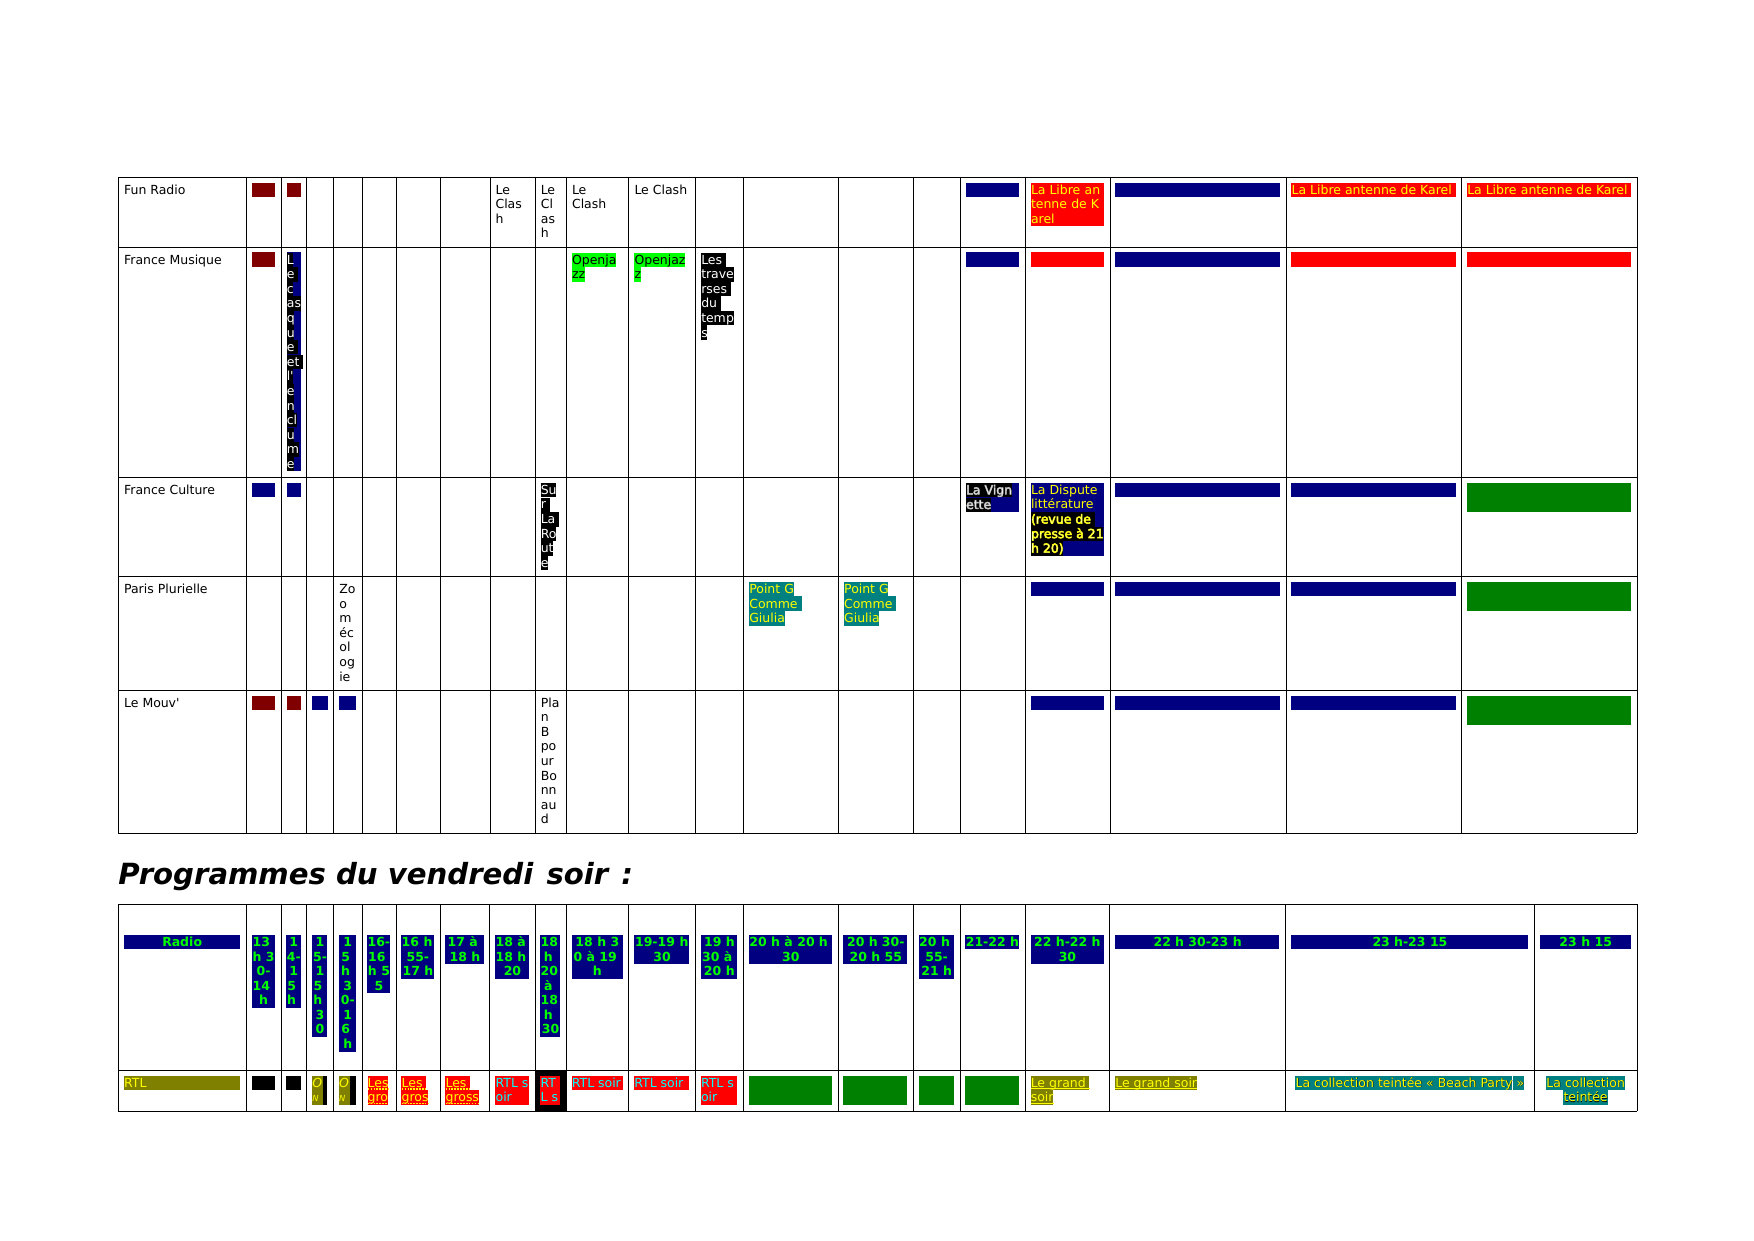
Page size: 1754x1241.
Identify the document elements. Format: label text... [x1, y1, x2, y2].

table_cell Les gro [363, 1071, 396, 1111]
table_cell La Vignette [961, 478, 1025, 576]
table_cell [536, 248, 566, 477]
table_cell [397, 178, 440, 247]
table_cell [744, 478, 838, 576]
table_cell [441, 248, 490, 477]
table_cell [567, 577, 628, 690]
table_cell France Culture [119, 478, 246, 576]
table_cell On [334, 1071, 362, 1111]
table_cell Plan B pour Bonnaud [536, 691, 566, 832]
table_header 16 h 55-17 h [397, 905, 440, 1070]
table_cell [1462, 248, 1637, 477]
table_cell [567, 478, 628, 576]
table_cell [363, 478, 396, 576]
table_cell [441, 691, 490, 832]
table_cell [334, 178, 362, 247]
table_cell La Dispute littérature (revue de presse à 21 h 20) [1026, 478, 1110, 576]
table_cell [914, 577, 960, 690]
table_cell [696, 577, 743, 690]
table_cell [629, 691, 695, 832]
table_cell [307, 577, 333, 690]
table_cell [744, 178, 838, 247]
table_cell [629, 577, 695, 690]
table_cell Les gros [397, 1071, 440, 1111]
table_cell Point G comme Giulia [744, 577, 838, 690]
table_cell RTL soir [567, 1071, 628, 1111]
table_cell RTL soir [629, 1071, 695, 1111]
table_cell [334, 691, 362, 832]
table_cell La Libre antenne de Karel [1287, 178, 1461, 247]
table_cell La Libre antenne de Karel [1026, 178, 1110, 247]
table_cell [839, 1071, 913, 1111]
table_header 14-15 h [282, 905, 306, 1070]
table_cell [363, 691, 396, 832]
table_header 13 h 30-14 h [247, 905, 281, 1070]
table_cell Les traverses du temps [696, 248, 743, 477]
table_cell Zoom écologie [334, 577, 362, 690]
table_cell [247, 691, 281, 832]
table_cell [441, 478, 490, 576]
table_header 16-16 h 55 [363, 905, 396, 1070]
table_header 21-22 h [961, 905, 1025, 1070]
table_cell [491, 691, 535, 832]
table_cell [1462, 478, 1637, 576]
table_cell RTL soir [696, 1071, 743, 1111]
table_cell [914, 178, 960, 247]
table_cell La collection teintée [1535, 1071, 1637, 1111]
table_cell [307, 248, 333, 477]
table_header 23 h-23 15 [1286, 905, 1534, 1070]
table_header 19 h 30 à 20 h [696, 905, 743, 1070]
table_cell [307, 691, 333, 832]
table_cell [696, 478, 743, 576]
table_cell [1111, 178, 1286, 247]
table_header 19-19 h 30 [629, 905, 695, 1070]
table_cell [307, 478, 333, 576]
table_cell [1287, 691, 1461, 832]
table_cell [491, 248, 535, 477]
table_cell [334, 248, 362, 477]
table_cell RTL s [536, 1071, 566, 1111]
table_header 18 à 18 h 20 [490, 905, 535, 1070]
table_cell [961, 248, 1025, 477]
table_cell Sur La Route [536, 478, 566, 576]
table_cell La Libre antenne de Karel [1462, 178, 1637, 247]
table_cell [536, 577, 566, 690]
table_cell [914, 478, 960, 576]
table_cell [491, 577, 535, 690]
table_header 20 h 30-20 h 55 [839, 905, 913, 1070]
table_cell Le Clash [536, 178, 566, 247]
table_cell [397, 248, 440, 477]
table_cell [1287, 248, 1461, 477]
table_cell Le grand soir [1110, 1071, 1285, 1111]
table_cell [1026, 248, 1110, 477]
table_cell [1111, 478, 1286, 576]
table_header 20 h à 20 h 30 [744, 905, 838, 1070]
table_cell [282, 577, 306, 690]
table_cell [307, 178, 333, 247]
table_cell [247, 478, 281, 576]
table_cell Le Clash [567, 178, 628, 247]
table_cell RTL soir [490, 1071, 535, 1111]
table_cell [839, 691, 913, 832]
table_cell Le casque et l'enclume [282, 248, 306, 477]
table_cell [282, 178, 306, 247]
table_cell [839, 478, 913, 576]
table_cell [363, 248, 396, 477]
table_cell [247, 248, 281, 477]
table_header 23 h 15 [1535, 905, 1637, 1070]
table_header 22 h-22 h 30 [1026, 905, 1109, 1070]
table_cell [282, 1071, 306, 1111]
table_cell Le grand soir [1026, 1071, 1109, 1111]
table_cell [629, 478, 695, 576]
table_cell Openjazz [629, 248, 695, 477]
table_cell On [307, 1071, 333, 1111]
table_cell [247, 577, 281, 690]
table_cell [363, 577, 396, 690]
table_cell Le Clash [491, 178, 535, 247]
table_cell [839, 248, 913, 477]
table_cell [282, 691, 306, 832]
table_cell [696, 178, 743, 247]
table_cell [397, 478, 440, 576]
table_cell [1111, 691, 1286, 832]
table_cell [1287, 478, 1461, 576]
table_cell [839, 178, 913, 247]
table_cell [441, 577, 490, 690]
table_cell [961, 691, 1025, 832]
table_cell [961, 1071, 1025, 1111]
table_header 15 h 30-16 h [334, 905, 362, 1070]
table_cell [1462, 691, 1637, 832]
table_cell [397, 691, 440, 832]
table_cell [696, 691, 743, 832]
table_cell [914, 248, 960, 477]
table_cell [1026, 691, 1110, 832]
table_cell [363, 178, 396, 247]
table_cell [567, 691, 628, 832]
table_cell Fun Radio [119, 178, 246, 247]
table_cell [1026, 577, 1110, 690]
table_cell [1111, 577, 1286, 690]
table_cell [961, 178, 1025, 247]
subtitle Programmes du vendredi soir : [118, 858, 1636, 892]
table_cell [1287, 577, 1461, 690]
table_cell Les gross [441, 1071, 489, 1111]
table_cell Le Clash [629, 178, 695, 247]
table_cell [1111, 248, 1286, 477]
table_cell [744, 248, 838, 477]
table_cell Le Mouv' [119, 691, 246, 832]
table_cell Point G comme Giulia [839, 577, 913, 690]
table_cell France Musique [119, 248, 246, 477]
table_header 17 à 18 h [441, 905, 489, 1070]
table_cell [914, 691, 960, 832]
table_cell La collection teintée « Beach Party » [1286, 1071, 1534, 1111]
table_cell [961, 577, 1025, 690]
table_cell [282, 478, 306, 576]
table_cell [744, 1071, 838, 1111]
table_cell [334, 478, 362, 576]
table_header 18 h 20 à 18 h 30 [536, 905, 566, 1070]
table_header 20 h 55-21 h [914, 905, 960, 1070]
table_cell [397, 577, 440, 690]
table_cell [914, 1071, 960, 1111]
table_header 22 h 30-23 h [1110, 905, 1285, 1070]
table_cell [247, 178, 281, 247]
table_cell Paris Plurielle [119, 577, 246, 690]
table_cell [491, 478, 535, 576]
table_cell RTL [119, 1071, 246, 1111]
table_cell [247, 1071, 281, 1111]
table_cell Openjazz [567, 248, 628, 477]
table_cell [744, 691, 838, 832]
table_header Radio [119, 905, 246, 1070]
table_header 18 h 30 à 19 h [567, 905, 628, 1070]
table_cell [1462, 577, 1637, 690]
table_header 15-15 h 30 [307, 905, 333, 1070]
table_cell [441, 178, 490, 247]
